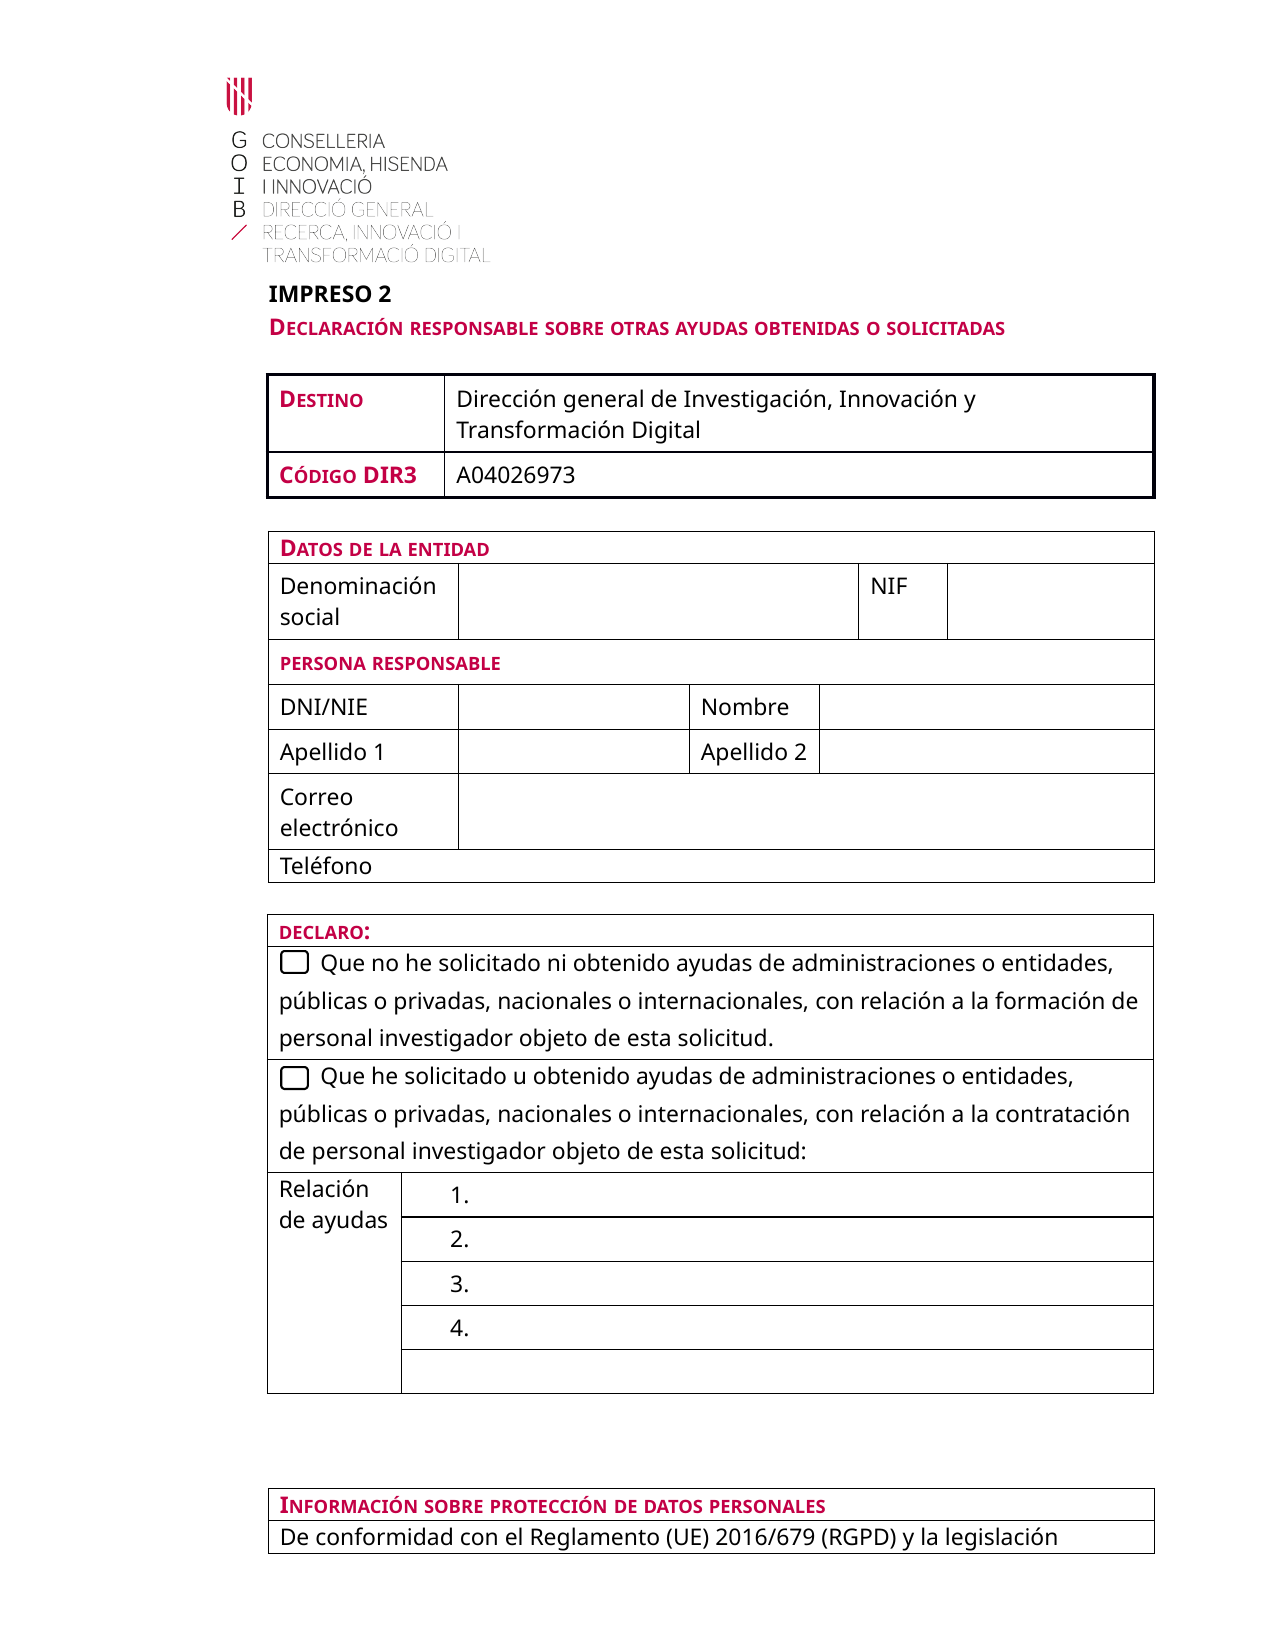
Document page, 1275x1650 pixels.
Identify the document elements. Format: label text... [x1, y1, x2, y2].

table_cell [402, 1262, 1153, 1305]
table_cell [402, 1306, 1153, 1349]
table_cell [459, 730, 689, 773]
table_header Información sobre protección de datos personales [269, 1489, 1154, 1520]
table_cell Correo electrónico [269, 774, 458, 849]
table_cell NIF [859, 564, 947, 639]
table_cell Que no he solicitado ni obtenido ayudas de administraciones o entidades, públicas o privadas, nacionales o internacionales, con relación a la formación de personal investigador objeto de esta solicitud. [268, 947, 1153, 1059]
table_cell Apellido 2 [690, 730, 819, 773]
table_cell De conformidad con el Reglamento (UE) 2016/679 (RGPD) y la legislación [269, 1521, 1154, 1552]
text IMPRESO 2 [269, 118, 1160, 311]
table_cell [459, 564, 858, 639]
table_header Destino [269, 376, 444, 451]
table_cell [402, 1350, 1153, 1393]
table_cell DNI/NIE [269, 685, 458, 728]
table_header declaro: [268, 915, 1153, 946]
table_cell Nombre [690, 685, 819, 728]
table_cell Apellido 1 [269, 730, 458, 773]
table_cell A04026973 [445, 453, 1152, 496]
table_cell [402, 1218, 1153, 1261]
table_cell [948, 564, 1154, 639]
table_cell Que he solicitado u obtenido ayudas de administraciones o entidades, públicas o privadas, nacionales o internacionales, con relación a la contratación de personal investigador objeto de esta solicitud: [268, 1060, 1153, 1172]
table_cell Teléfono [269, 850, 1154, 882]
table_cell [459, 685, 689, 728]
table_header Dirección general de Investigación, Innovación y Transformación Digital [445, 376, 1152, 451]
table_cell Relación de ayudas [268, 1173, 401, 1393]
table_header Datos de la entidad [269, 532, 1154, 563]
table_cell [820, 685, 1154, 728]
table_cell Denominación social [269, 564, 458, 639]
text Declaración responsable sobre otras ayudas obtenidas o solicitadas [269, 311, 1158, 342]
table_cell [402, 1173, 1153, 1216]
table_cell [459, 774, 1154, 849]
table_cell Código DIR3 [269, 453, 444, 496]
table_cell persona responsable [269, 640, 1154, 684]
table_cell [820, 730, 1154, 773]
